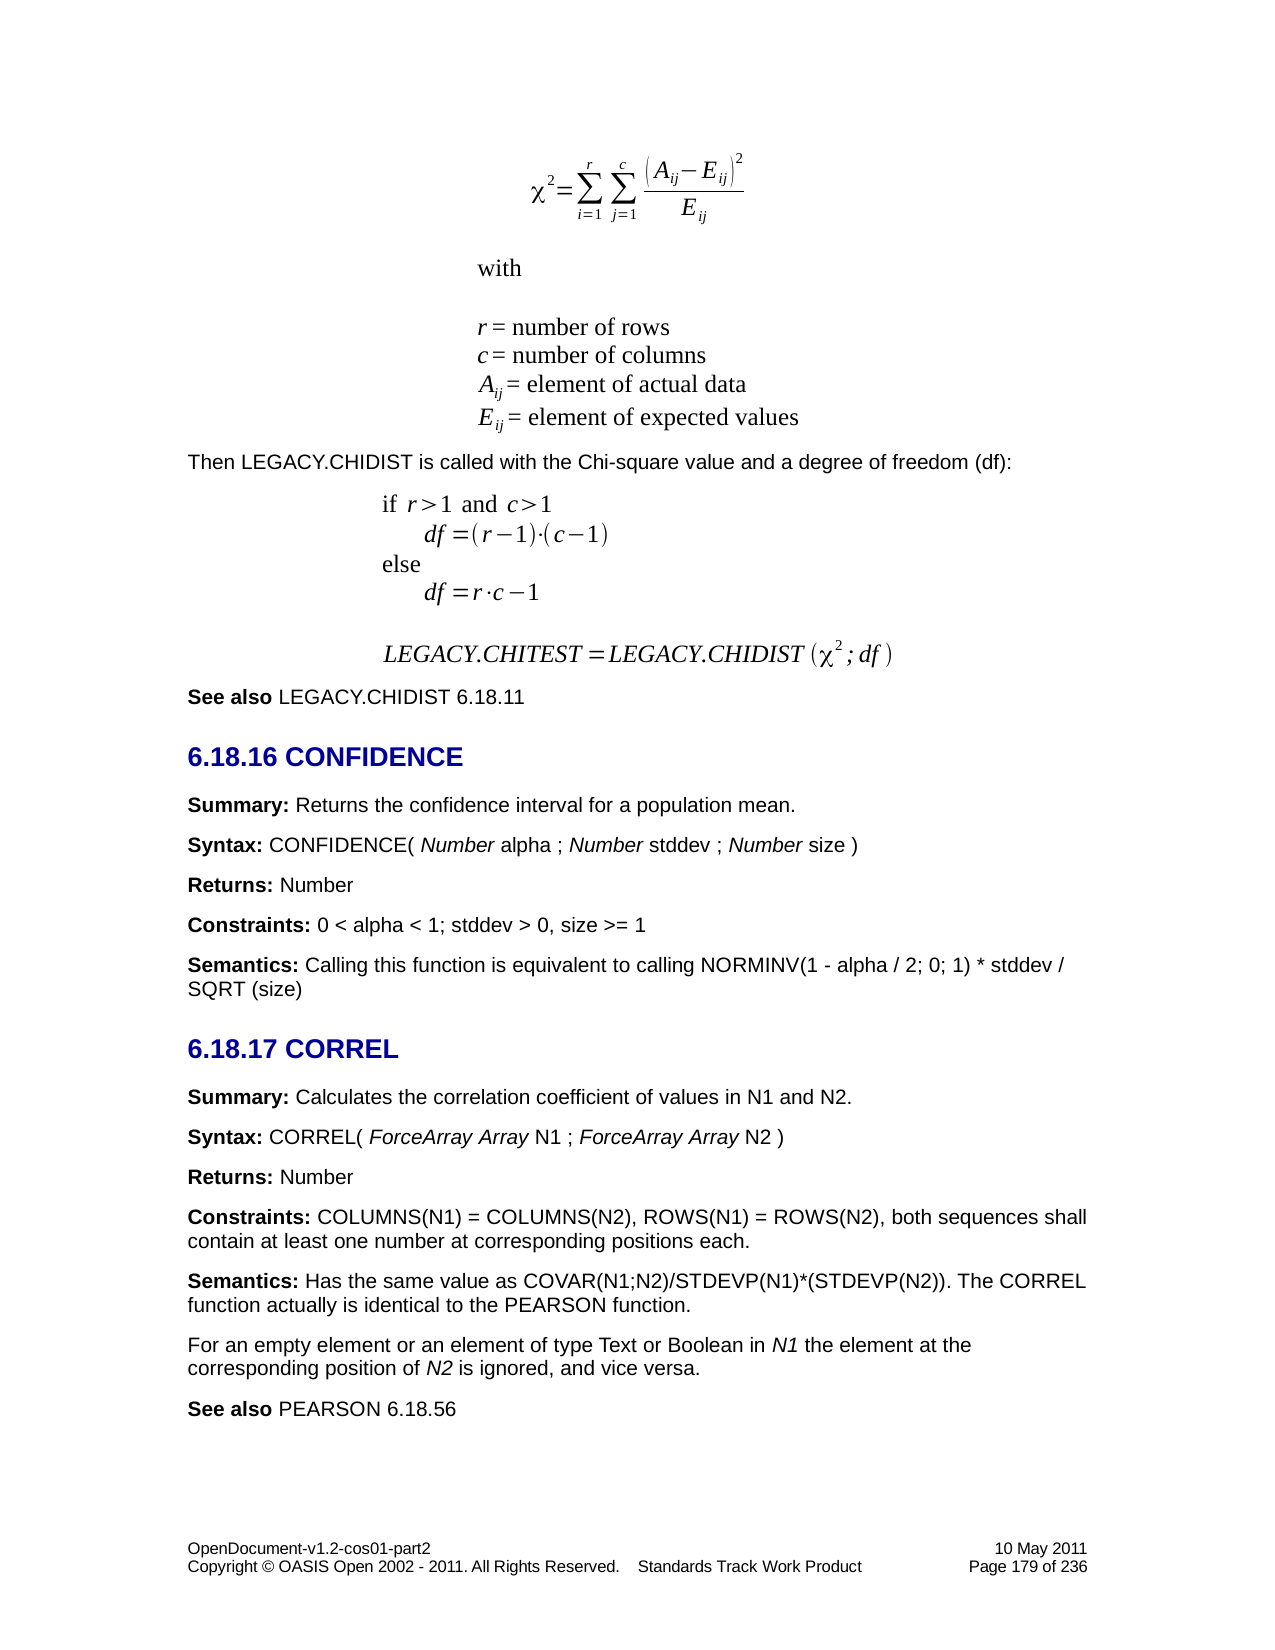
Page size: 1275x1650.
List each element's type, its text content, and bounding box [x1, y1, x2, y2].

text Then LEGACY.CHIDIST is called with the Chi-square value and a degree of freedom (df): [187, 451, 1088, 474]
text Returns: Number [187, 873, 1088, 897]
text Constraints: 0 < alpha < 1; stddev > 0, size >= 1 [187, 914, 1088, 937]
text For an empty element or an element of type Text or Boolean in N1 the element at the corresponding position of N2 is ignored, and vice versa. [187, 1333, 1088, 1380]
text Semantics: Calling this function is equivalent to calling NORMINV(1 - alpha / 2; 0; 1) * stddev / SQRT (size) [187, 954, 1088, 1001]
text See also PEARSON 6.18.56 [187, 1397, 1088, 1421]
text Constraints: COLUMNS(N1) = COLUMNS(N2), ROWS(N1) = ROWS(N2), both sequences shall contain at least one number at corresponding positions each. [187, 1206, 1088, 1253]
text See also LEGACY.CHIDIST 6.18.11 [187, 685, 1088, 709]
text Syntax: CONFIDENCE( Number alpha ; Number stddev ; Number size ) [187, 833, 1088, 857]
text Summary: Returns the confidence interval for a population mean. [187, 793, 1088, 817]
text Summary: Calculates the correlation coefficient of values in N1 and N2. [187, 1085, 1088, 1109]
text Syntax: CORREL( ForceArray Array N1 ; ForceArray Array N2 ) [187, 1125, 1088, 1149]
subtitle CONFIDENCE [187, 742, 1088, 772]
subtitle CORREL [187, 1034, 1088, 1064]
text Semantics: Has the same value as COVAR(N1;N2)/STDEVP(N1)*(STDEVP(N2)). The CORREL function actually is identical to the PEARSON function. [187, 1269, 1088, 1317]
text Returns: Number [187, 1166, 1088, 1189]
